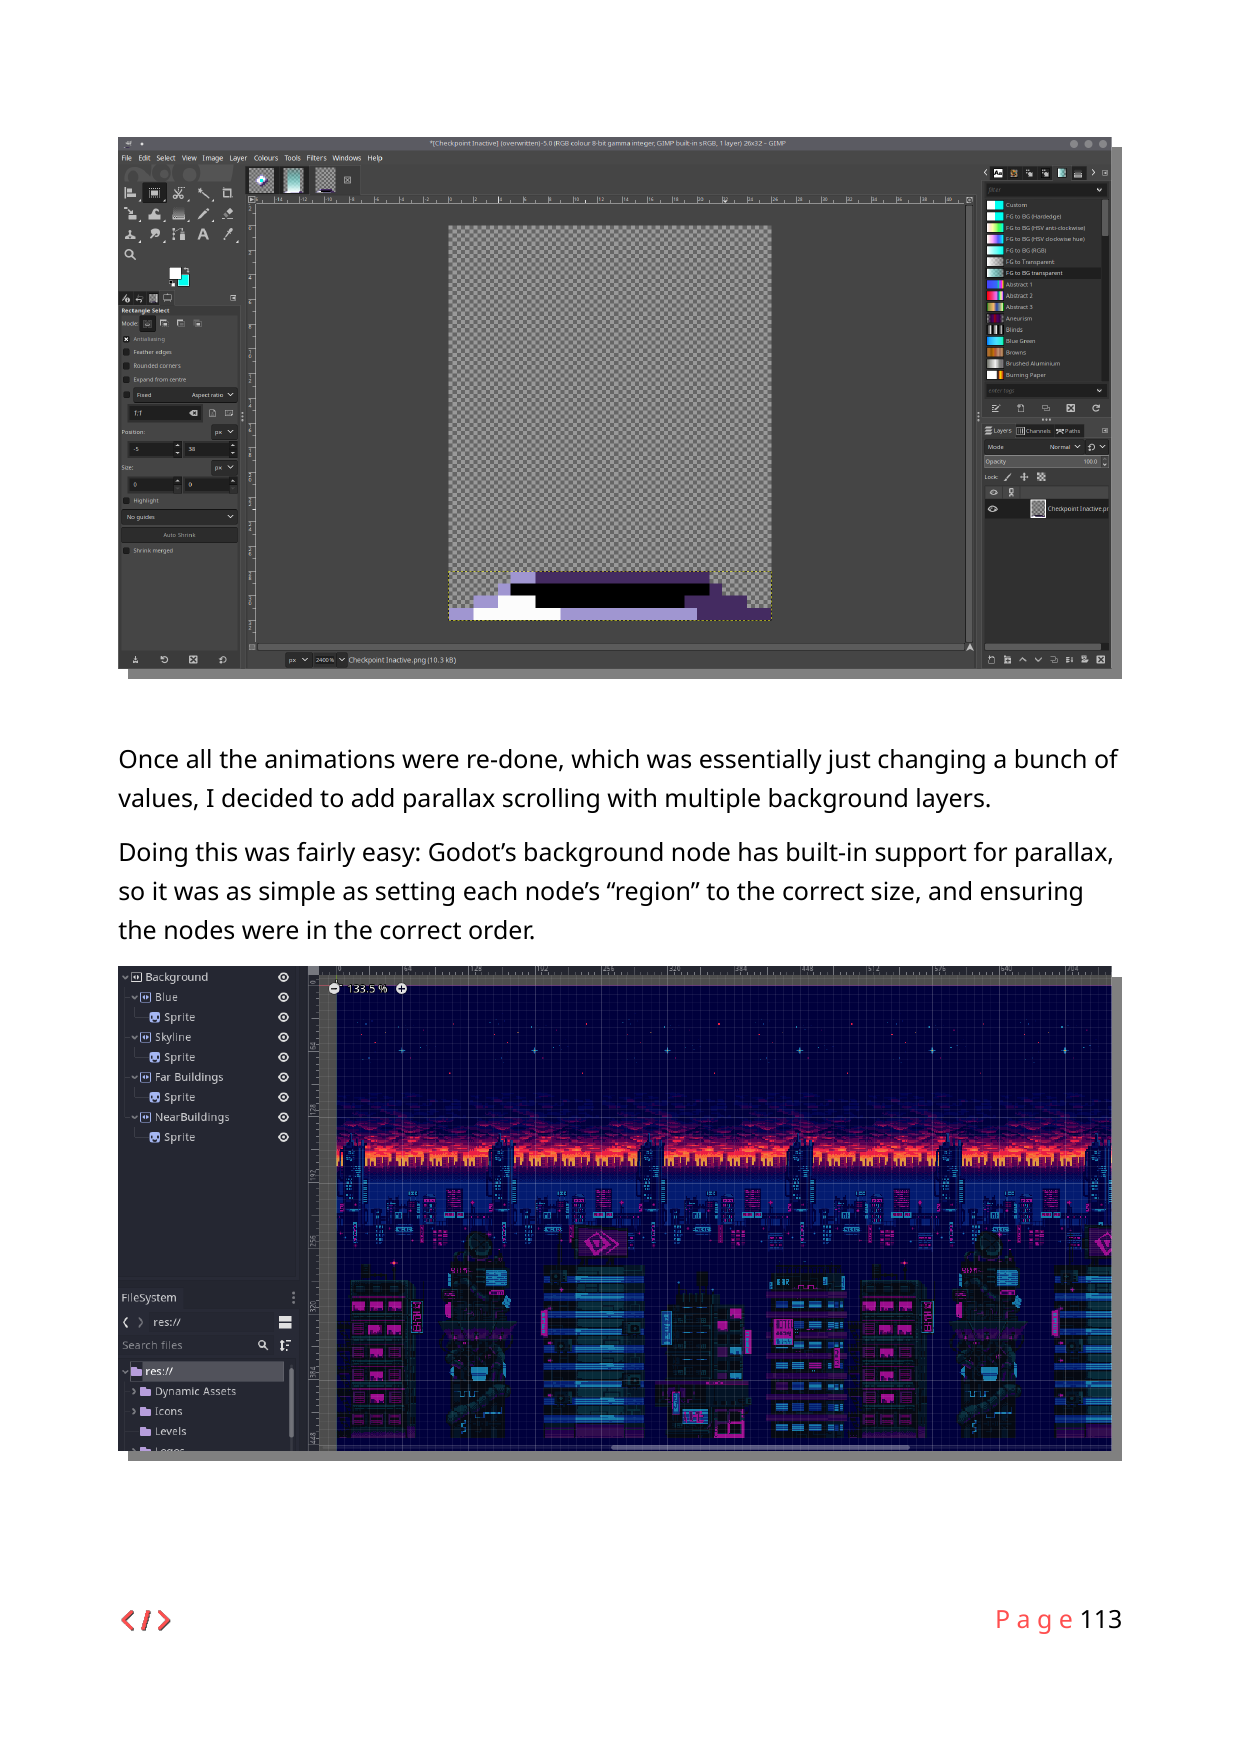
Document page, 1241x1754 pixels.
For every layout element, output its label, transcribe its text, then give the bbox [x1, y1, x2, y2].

text Once all the animations were re-done, which was essentially just changing a bunch of values, I decided to add parallax scrolling with multiple background layers. [118, 669, 1122, 815]
picture [118, 966, 1112, 1451]
text Doing this was fairly easy: Godot’s background node has built-in support for parallax, so it was as simple as setting each node’s “region” to the correct size, and ensuring the nodes were in the correct order. [118, 835, 1122, 947]
text [118, 118, 1122, 147]
picture [116, 1591, 175, 1649]
picture [118, 137, 1112, 669]
